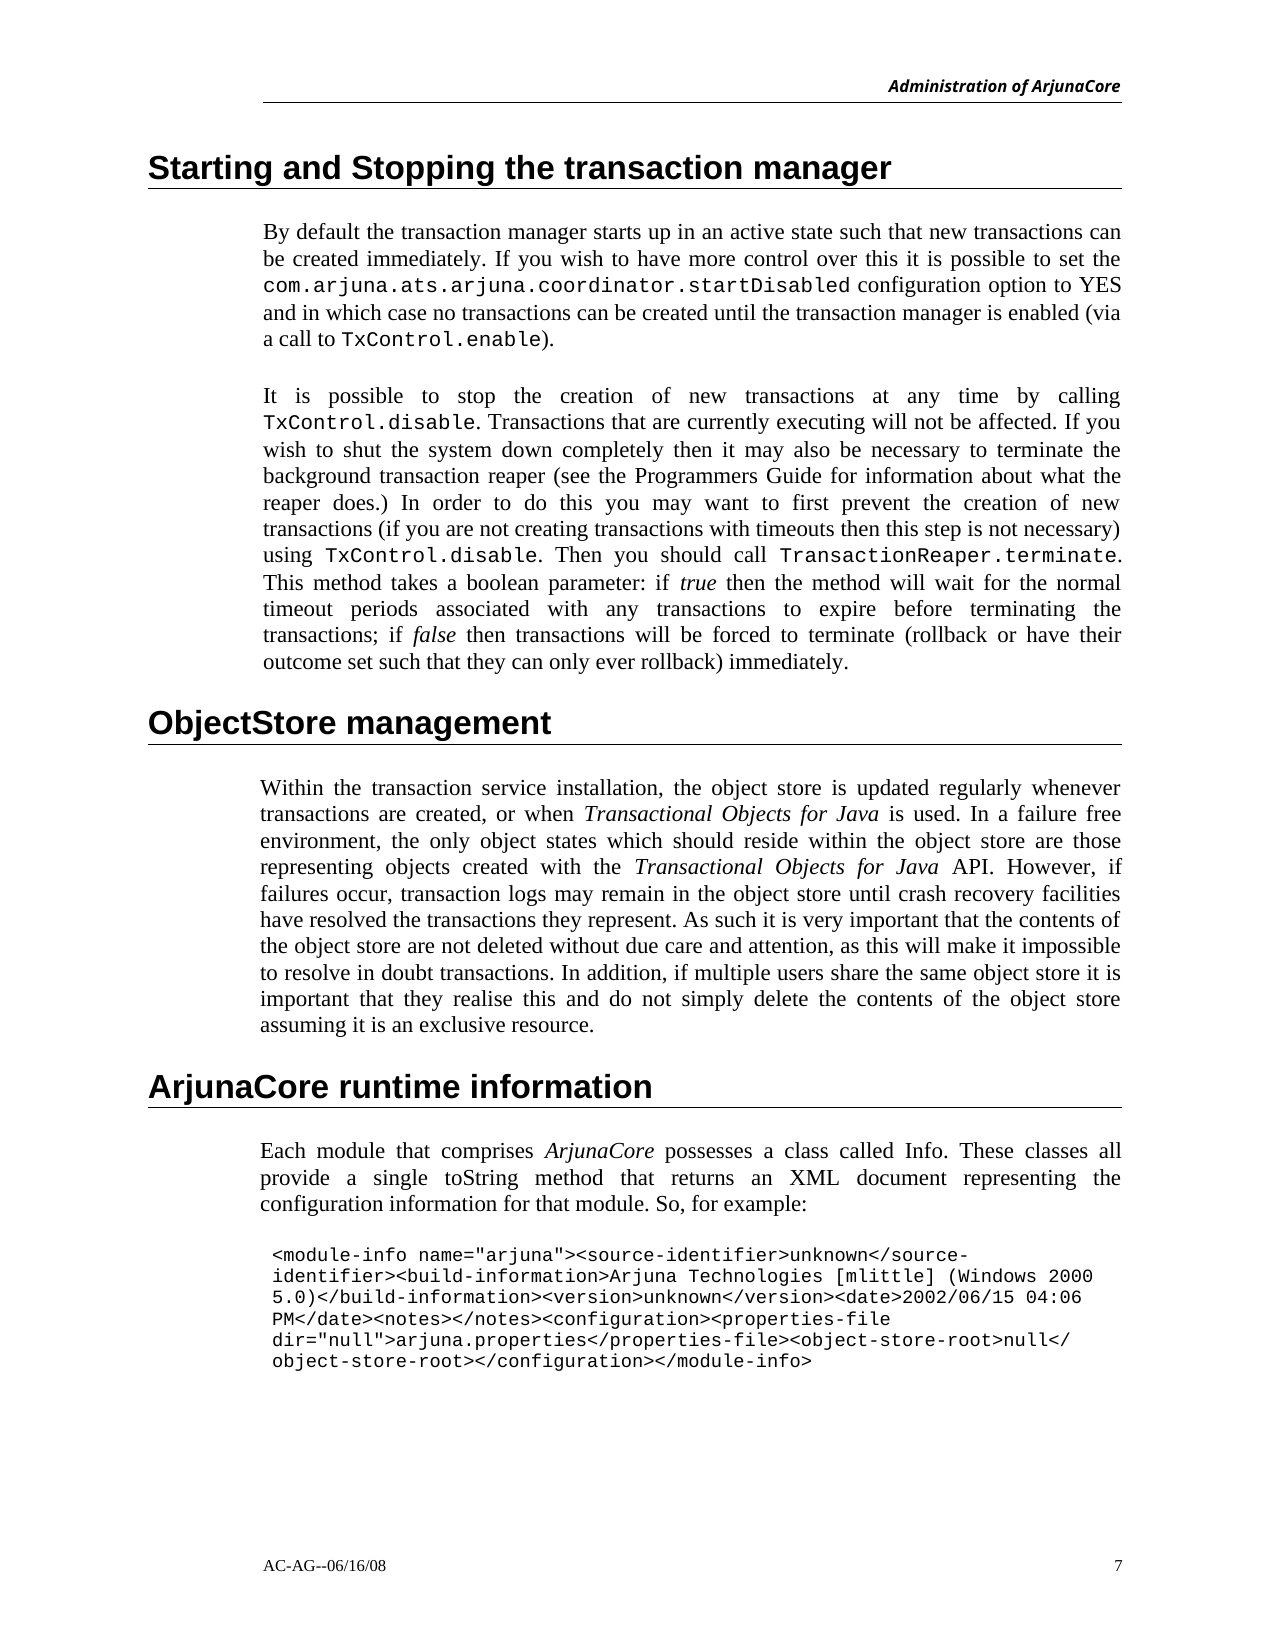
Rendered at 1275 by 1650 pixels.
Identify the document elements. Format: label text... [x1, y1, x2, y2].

subtitle ArjunaCore runtime information [148, 1067, 1122, 1107]
text Each module that comprises ArjunaCore possesses a class called Info. These classes all provide a single toString method that returns an XML document representing the configuration information for that module. So, for example: [260, 1138, 1122, 1217]
text By default the transaction manager starts up in an active state such that new transactions can be created immediately. If you wish to have more control over this it is possible to set the com.arjuna.ats.arjuna.coordinator.startDisabled configuration option to YES and in which case no transactions can be created until the transaction manager is enabled (via a call to TxControl.enable). [263, 218, 1122, 353]
subtitle ObjectStore management [148, 703, 1122, 744]
text It is possible to stop the creation of new transactions at any time by calling TxControl.disable. Transactions that are currently executing will not be affected. If you wish to shut the system down completely then it may also be necessary to terminate the background transaction reaper (see the Programmers Guide for information about what the reaper does.) In order to do this you may want to first prevent the creation of new transactions (if you are not creating transactions with timeouts then this step is not necessary) using TxControl.disable. Then you should call TransactionReaper.terminate. This method takes a boolean parameter: if true then the method will wait for the normal timeout periods associated with any transactions to expire before terminating the transactions; if false then transactions will be forced to terminate (rollback or have their outcome set such that they can only ever rollback) immediately. [263, 382, 1122, 674]
text <module-info name="arjuna"><source-identifier>unknown</source-identifier><build-information>Arjuna Technologies [mlittle] (Windows 2000 5.0)</build-information><version>unknown</version><date>2002/06/15 04:06 PM</date><notes></notes><configuration><properties-file dir="null">arjuna.properties</properties-file><object-store-root>null</object-store-root></configuration></module-info> [272, 1246, 1122, 1373]
text Within the transaction service installation, the object store is updated regularly whenever transactions are created, or when Transactional Objects for Java is used. In a failure free environment, the only object states which should reside within the object store are those representing objects created with the Transactional Objects for Java API. However, if failures occur, transaction logs may remain in the object store until crash recovery facilities have resolved the transactions they represent. As such it is very important that the contents of the object store are not deleted without due care and attention, as this will make it impossible to resolve in doubt transactions. In addition, if multiple users share the same object store it is important that they realise this and do not simply delete the contents of the object store assuming it is an exclusive resource. [260, 774, 1122, 1038]
subtitle Starting and Stopping the transaction manager [148, 148, 1122, 188]
